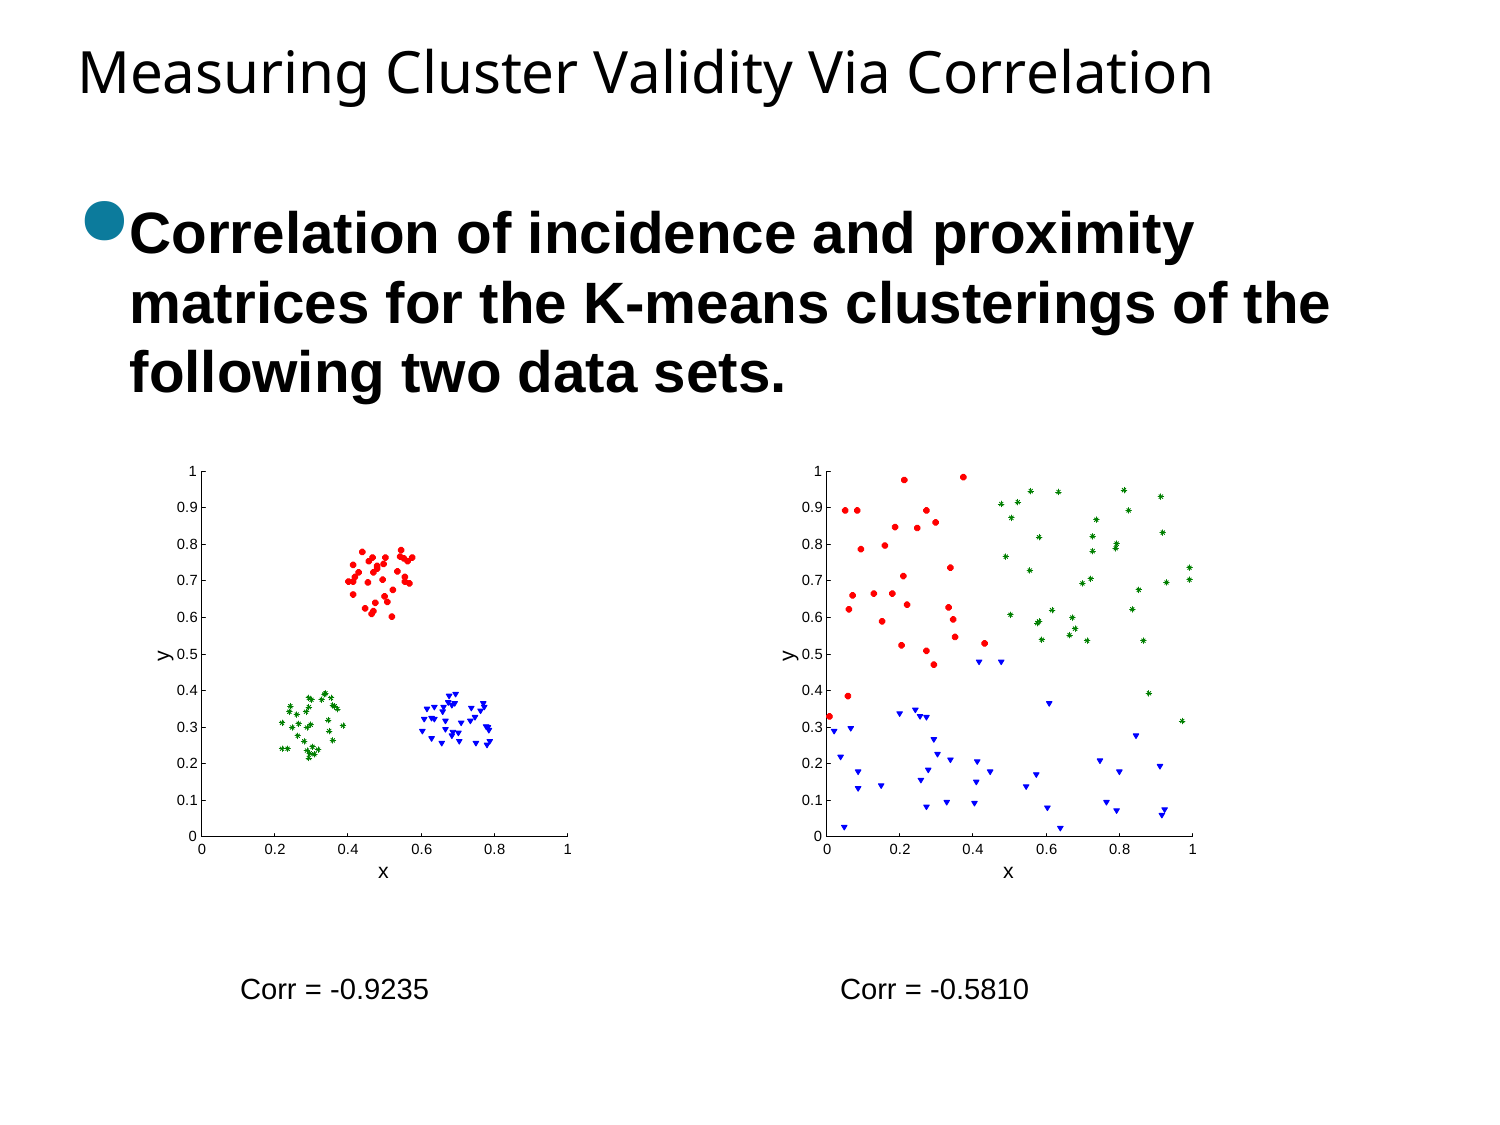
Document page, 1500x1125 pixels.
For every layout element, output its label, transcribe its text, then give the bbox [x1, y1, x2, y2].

text_box Corr = -0.5810 [825, 962, 1213, 1013]
picture [700, 437, 1300, 888]
text_box Correlation of incidence and proximity matrices for the K-means clusterings of the following two data sets. [67, 187, 1433, 1038]
picture [75, 437, 676, 888]
text_box Corr = -0.9235 [225, 962, 613, 1013]
text_box Measuring Cluster Validity Via Correlation [62, 24, 1421, 113]
